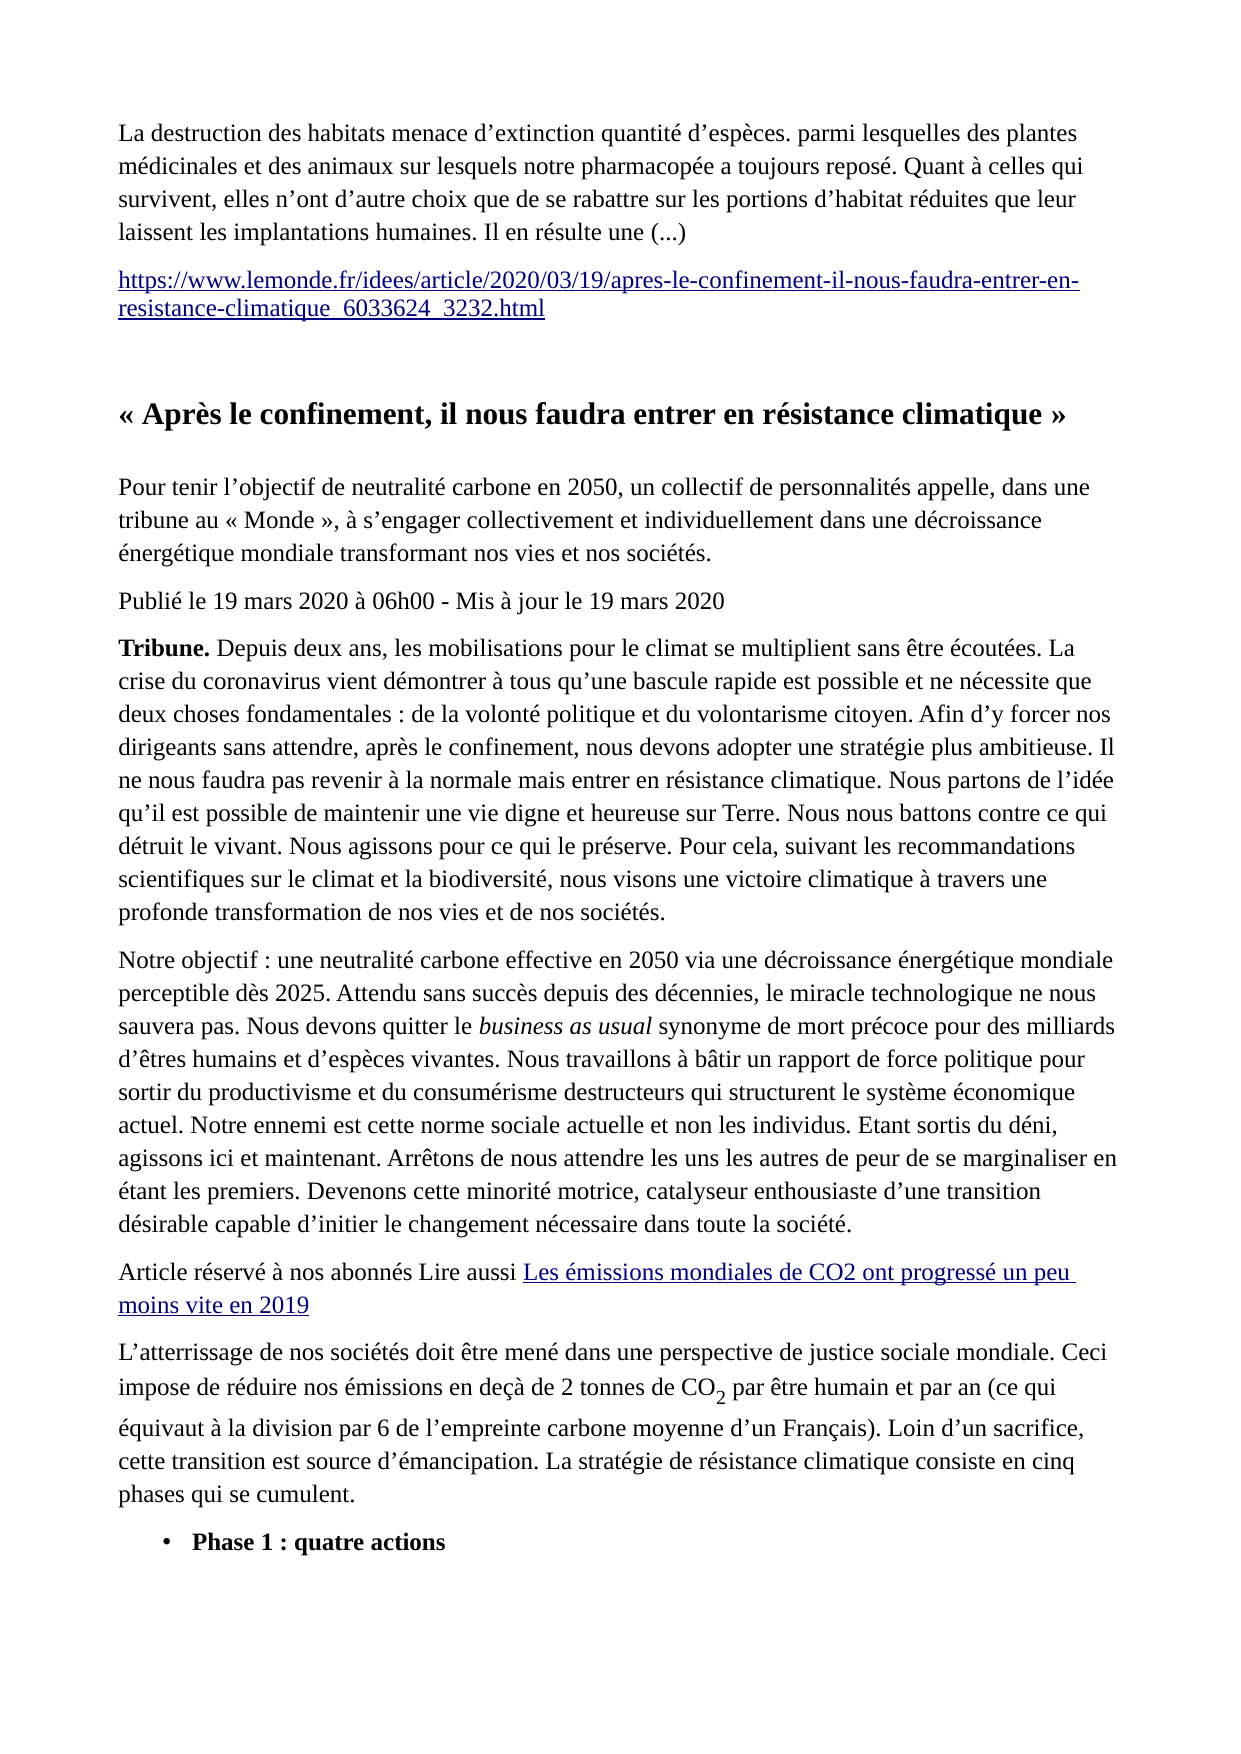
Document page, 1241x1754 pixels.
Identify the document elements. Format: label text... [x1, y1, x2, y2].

text Pour tenir l’objectif de neutralité carbone en 2050, un collectif de personnalités appelle, dans une tribune au « Monde », à s’engager collectivement et individuellement dans une décroissance énergétique mondiale transformant nos vies et nos sociétés. [118, 472, 1122, 567]
text Notre objectif : une neutralité carbone effective en 2050 via une décroissance énergétique mondiale perceptible dès 2025. Attendu sans succès depuis des décennies, le miracle technologique ne nous sauvera pas. Nous devons quitter le business as usual synonyme de mort précoce pour des milliards d’êtres humains et d’espèces vivantes. Nous travaillons à bâtir un rapport de force politique pour sortir du productivisme et du consumérisme destructeurs qui structurent le système économique actuel. Notre ennemi est cette norme sociale actuelle et non les individus. Etant sortis du déni, agissons ici et maintenant. Arrêtons de nous attendre les uns les autres de peur de se marginaliser en étant les premiers. Devenons cette minorité motrice, catalyseur enthousiaste d’une transition désirable capable d’initier le changement nécessaire dans toute la société. [118, 945, 1122, 1238]
text Publié le 19 mars 2020 à 06h00 - Mis à jour le 19 mars 2020 [118, 586, 1122, 614]
text L’atterrissage de nos sociétés doit être mené dans une perspective de justice sociale mondiale. Ceci impose de réduire nos émissions en deçà de 2 tonnes de CO2 par être humain et par an (ce qui équivaut à la division par 6 de l’empreinte carbone moyenne d’un Français). Loin d’un sacrifice, cette transition est source d’émancipation. La stratégie de résistance climatique consiste en cinq phases qui se cumulent. [118, 1337, 1122, 1508]
text https://www.lemonde.fr/idees/article/2020/03/19/apres-le-confinement-il-nous-faudra-entrer-en-resistance-climatique_6033624_3232.html [118, 265, 1122, 322]
subtitle « Après le confinement, il nous faudra entrer en résistance climatique » [118, 395, 1122, 431]
text Article réservé à nos abonnés Lire aussi Les émissions mondiales de CO2 ont progressé un peu moins vite en 2019 [118, 1257, 1122, 1319]
text Tribune. Depuis deux ans, les mobilisations pour le climat se multiplient sans être écoutées. La crise du coronavirus vient démontrer à tous qu’une bascule rapide est possible et ne nécessite que deux choses fondamentales : de la volonté politique et du volontarisme citoyen. Afin d’y forcer nos dirigeants sans attendre, après le confinement, nous devons adopter une stratégie plus ambitieuse. Il ne nous faudra pas revenir à la normale mais entrer en résistance climatique. Nous partons de l’idée qu’il est possible de maintenir une vie digne et heureuse sur Terre. Nous nous battons contre ce qui détruit le vivant. Nous agissons pour ce qui le préserve. Pour cela, suivant les recommandations scientifiques sur le climat et la biodiversité, nous visons une victoire climatique à travers une profonde transformation de nos vies et de nos sociétés. [118, 633, 1122, 926]
list Phase 1 : quatre actions [162, 1527, 1122, 1556]
text La destruction des habitats menace d’extinction quantité d’espèces. parmi lesquelles des plantes médicinales et des animaux sur lesquels notre pharmacopée a toujours reposé. Quant à celles qui survivent, elles n’ont d’autre choix que de se rabattre sur les portions d’habitat réduites que leur laissent les implantations humaines. Il en résulte une (...) [118, 118, 1122, 246]
